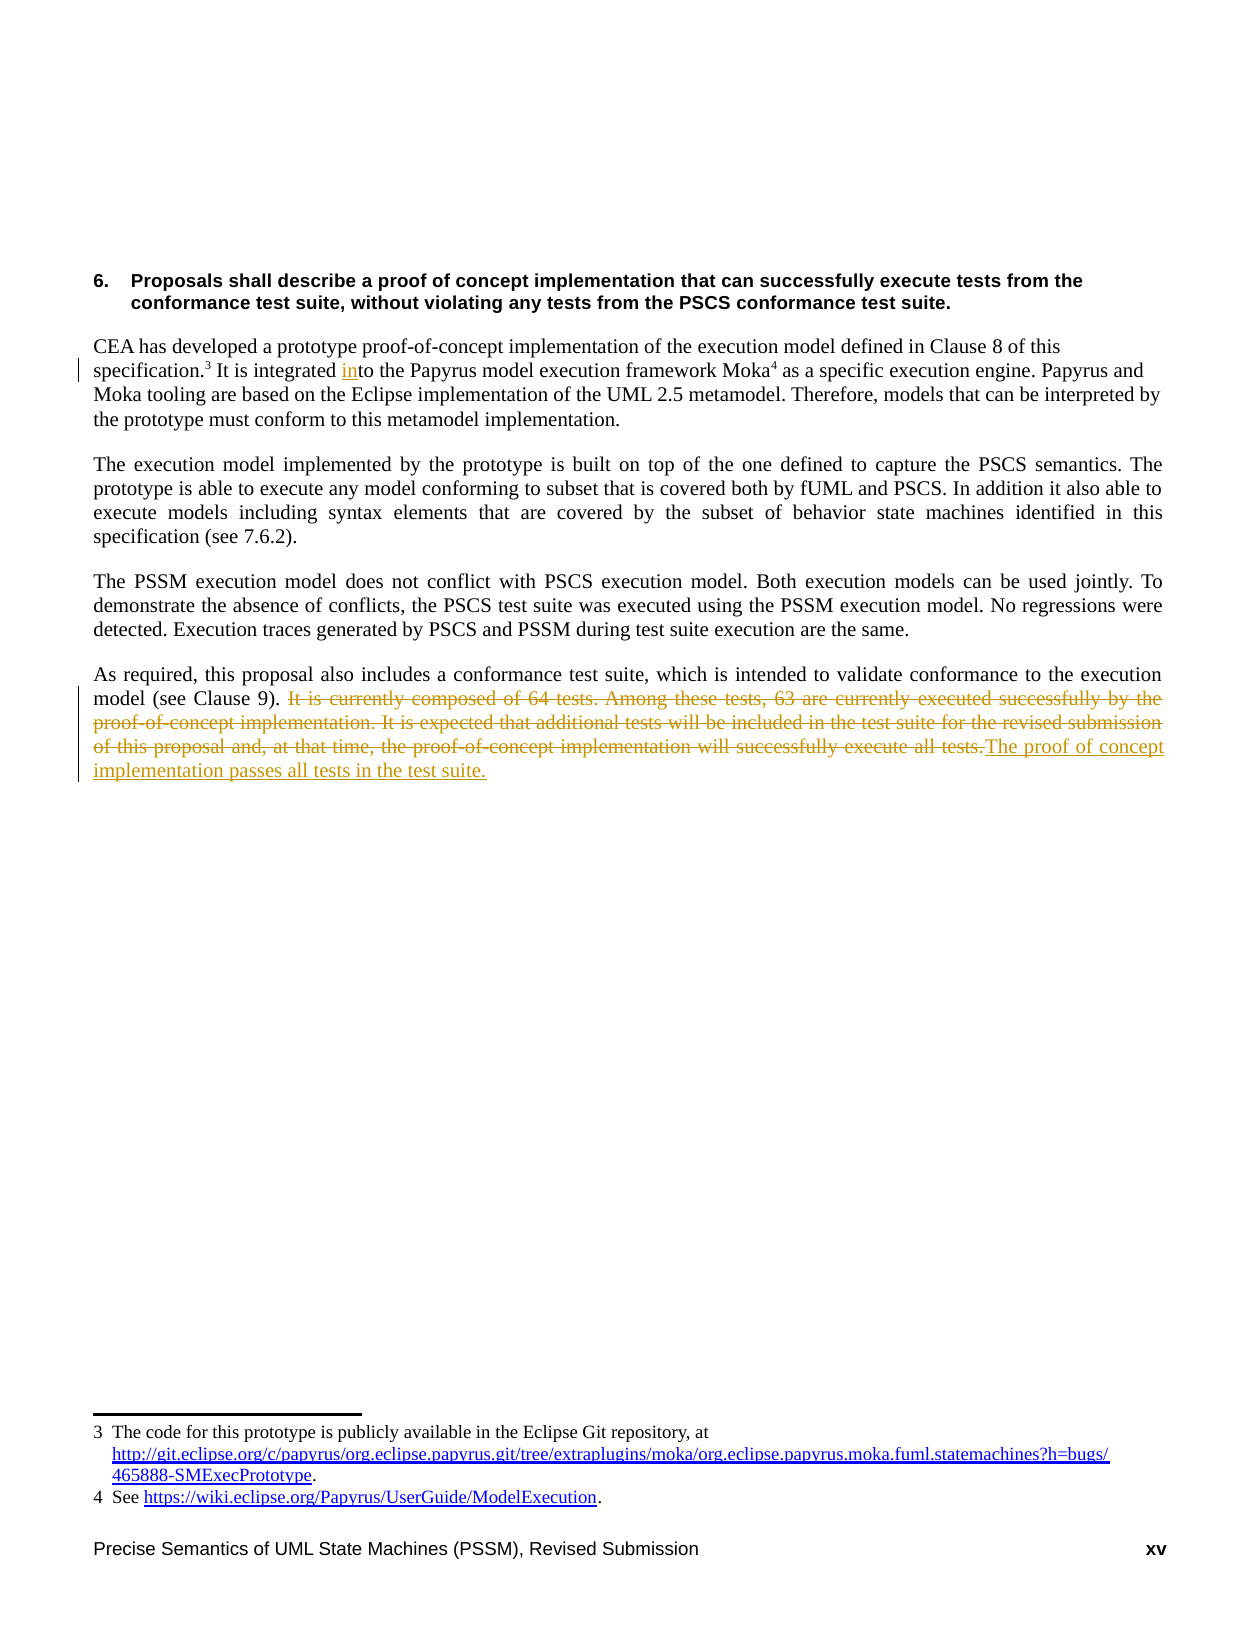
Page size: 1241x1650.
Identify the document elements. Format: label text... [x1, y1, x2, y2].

text The PSSM execution model does not conflict with PSCS execution model. Both execution models can be used jointly. To demonstrate the absence of conflicts, the PSCS test suite was executed using the PSSM execution model. No regressions were detected. Execution traces generated by PSCS and PSSM during test suite execution are the same. [93, 569, 1164, 641]
text The execution model implemented by the prototype is built on top of the one defined to capture the PSCS semantics. The prototype is able to execute any model conforming to subset that is covered both by fUML and PSCS. In addition it also able to execute models including syntax elements that are covered by the subset of behavior state machines identified in this specification (see 7.6.2). [93, 452, 1164, 548]
text See https://wiki.eclipse.org/Papyrus/UserGuide/ModelExecution. [93, 1486, 1164, 1507]
text As required, this proposal also includes a conformance test suite, which is intended to validate conformance to the execution model (see Clause 9). The proof of concept implementation passes all tests in the test suite. [93, 662, 1164, 782]
text CEA has developed a prototype proof-of-concept implementation of the execution model defined in Clause 8 of this specification. It is integrated into the Papyrus model execution framework Moka as a specific execution engine. Papyrus and Moka tooling are based on the Eclipse implementation of the UML 2.5 metamodel. Therefore, models that can be interpreted by the prototype must conform to this metamodel implementation. [93, 334, 1164, 431]
text The code for this prototype is publicly available in the Eclipse Git repository, at http://git.eclipse.org/c/papyrus/org.eclipse.papyrus.git/tree/extraplugins/moka/org.eclipse.papyrus.moka.fuml.statemachines?h=bugs/465888-SMExecPrototype. [93, 1421, 1164, 1486]
subtitle Proposals shall describe a proof of concept implementation that can successfully execute tests from the conformance test suite, without violating any tests from the PSCS conformance test suite. [93, 270, 1164, 313]
